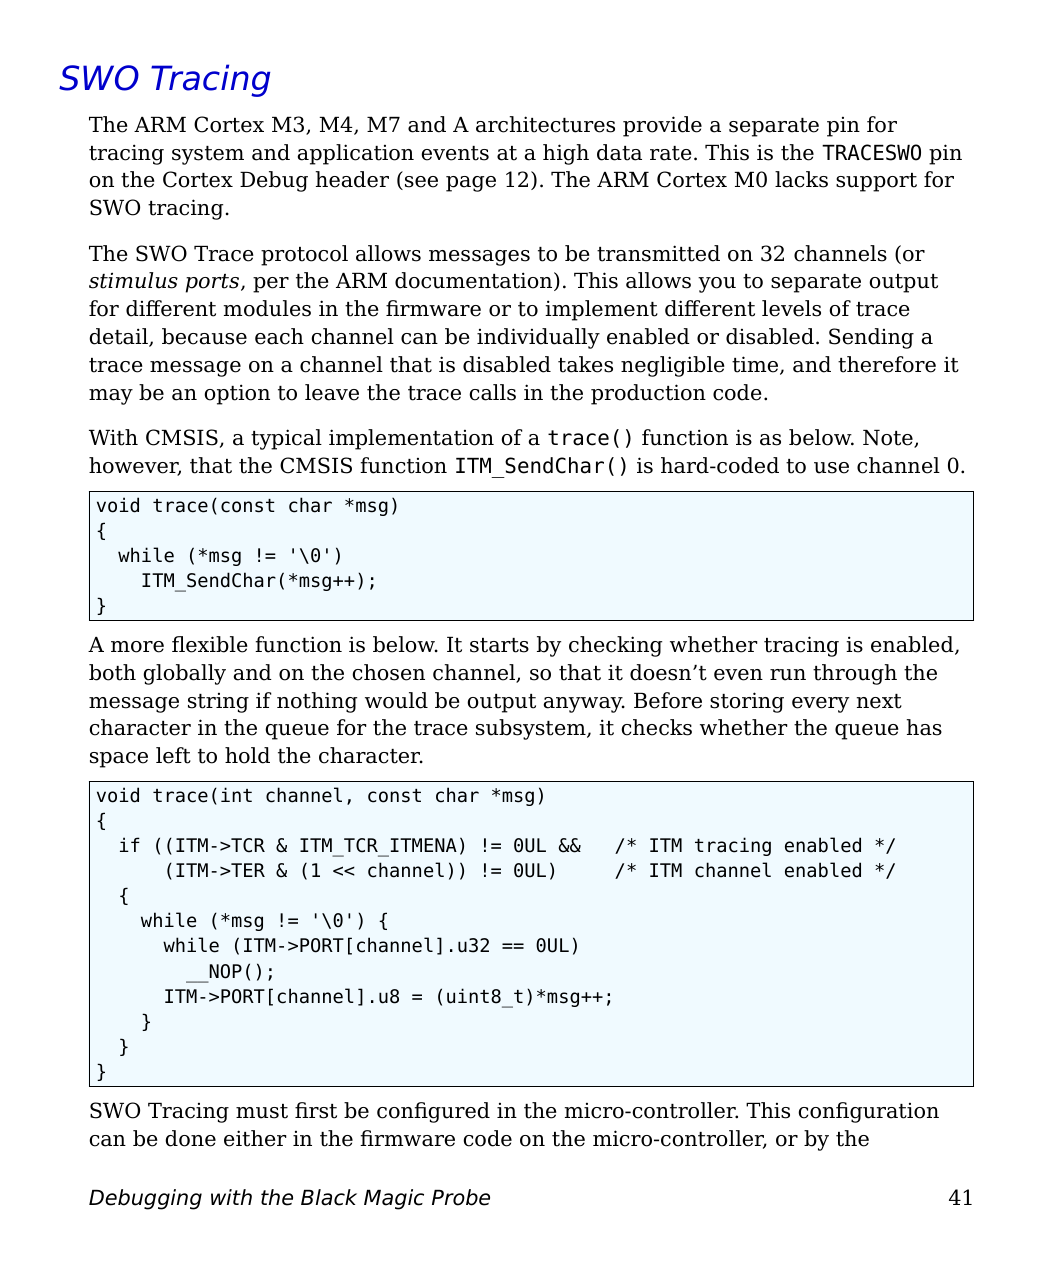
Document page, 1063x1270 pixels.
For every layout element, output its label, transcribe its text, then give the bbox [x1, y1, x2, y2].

subtitle SWO Tracing [59, 59, 974, 98]
text { [90, 516, 973, 541]
text void trace(int channel, const char *msg) [90, 782, 973, 806]
text } [90, 1057, 973, 1086]
text (ITM->TER & (1 << channel)) != 0UL) /* ITM channel enabled */ [90, 856, 973, 881]
text __NOP(); [90, 957, 973, 982]
text { [90, 881, 973, 906]
text ITM->PORT[channel].u8 = (uint8_t)*msg++; [90, 982, 973, 1007]
text ITM_SendChar(*msg++); [90, 566, 973, 591]
text { [90, 806, 973, 831]
text } [90, 1032, 973, 1057]
text With CMSIS, a typical implementation of a trace() function is as below. Note, however, that the CMSIS function ITM_SendChar() is hard-coded to use channel 0. [88, 426, 974, 478]
text The ARM Cortex M3, M4, M7 and A architectures provide a separate pin for tracing system and application events at a high data rate. This is the TRACESWO pin on the Cortex Debug header (see page 12). The ARM Cortex M0 lacks support for SWO tracing. [88, 113, 974, 220]
text if ((ITM->TCR & ITM_TCR_ITMENA) != 0UL && /* ITM tracing enabled */ [90, 831, 973, 856]
text SWO Tracing must first be configured in the micro-controller. This configuration can be done either in the firmware code on the micro-controller, or by the [88, 1099, 974, 1151]
text A more flexible function is below. It starts by checking whether tracing is enabled, both globally and on the chosen channel, so that it doesn’t even run through the message string if nothing would be output anyway. Before storing every next character in the queue for the trace subsystem, it checks whether the queue has space left to hold the character. [88, 633, 974, 768]
text } [90, 591, 973, 620]
text while (*msg != '\0') [90, 541, 973, 566]
text The SWO Trace protocol allows messages to be transmitted on 32 channels (or stimulus ports, per the ARM documentation). This allows you to separate output for different modules in the firmware or to implement different levels of trace detail, because each channel can be individually enabled or disabled. Sending a trace message on a channel that is disabled takes negligible time, and therefore it may be an option to leave the trace calls in the production code. [88, 242, 974, 405]
text while (*msg != '\0') { [90, 906, 973, 932]
text } [90, 1007, 973, 1032]
text void trace(const char *msg) [90, 492, 973, 516]
text while (ITM->PORT[channel].u32 == 0UL) [90, 932, 973, 957]
